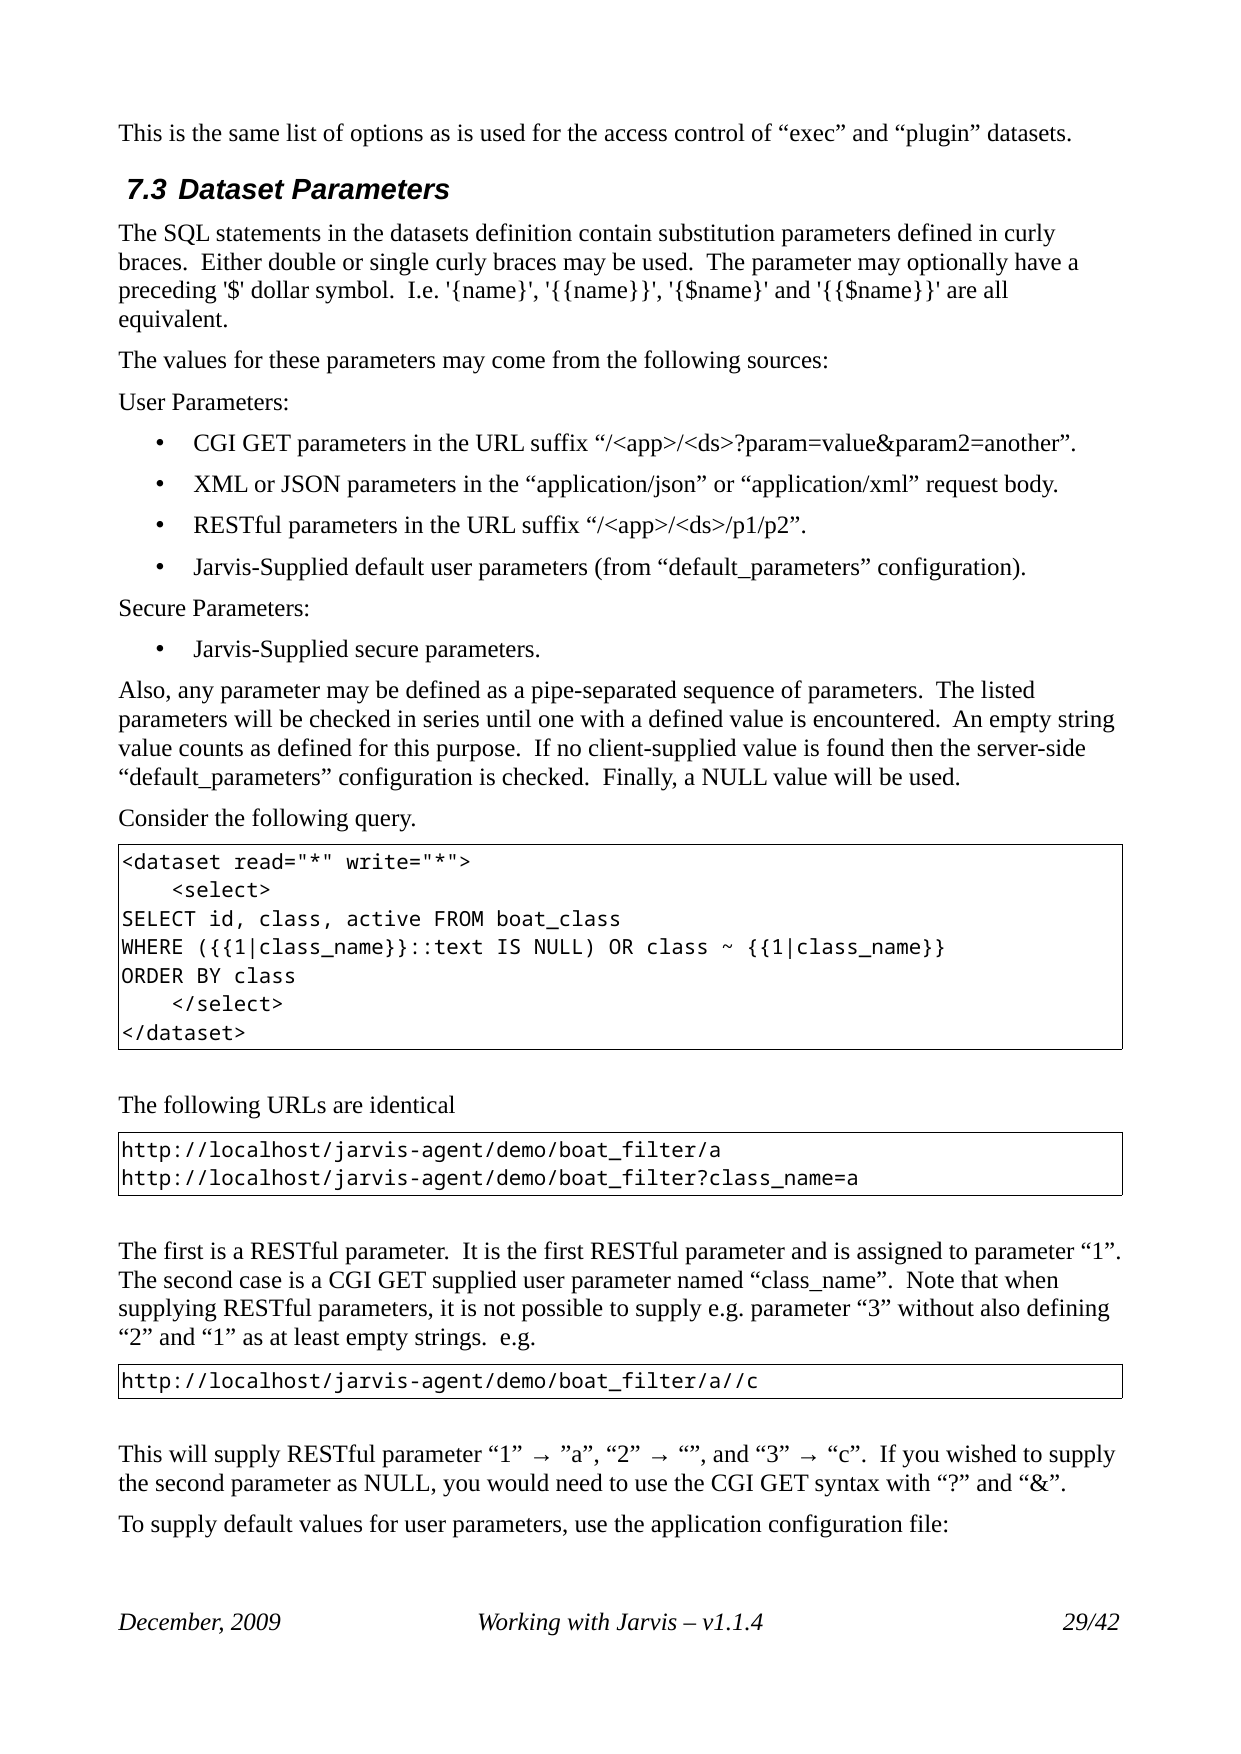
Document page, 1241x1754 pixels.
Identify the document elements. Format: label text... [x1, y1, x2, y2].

text The following URLs are identical [118, 1091, 1122, 1119]
text ORDER BY class [119, 958, 1122, 986]
subtitle Dataset Parameters [118, 172, 1122, 205]
list Jarvis-Supplied secure parameters. [156, 634, 1122, 663]
text To supply default values for user parameters, use the application configuration file: [118, 1509, 1122, 1538]
text This will supply RESTful parameter “1” → ”a”, “2” → “”, and “3” → “c”. If you wished to supply the second parameter as NULL, you would need to use the CGI GET syntax with “?” and “&”. [118, 1439, 1122, 1497]
list Jarvis-Supplied default user parameters (from “default_parameters” configuration). [156, 552, 1122, 580]
list XML or JSON parameters in the “application/json” or “application/xml” request body. [156, 469, 1122, 498]
text Secure Parameters: [118, 593, 1122, 622]
text <dataset read="*" write="*"> [119, 845, 1122, 873]
text The first is a RESTful parameter. It is the first RESTful parameter and is assigned to parameter “1”. The second case is a CGI GET supplied user parameter named “class_name”. Note that when supplying RESTful parameters, it is not possible to supply e.g. parameter “3” without also defining “2” and “1” as at least empty strings. e.g. [118, 1236, 1122, 1351]
text http://localhost/jarvis-agent/demo/boat_filter/a [119, 1133, 1122, 1160]
text The SQL statements in the datasets definition contain substitution parameters defined in curly braces. Either double or single curly braces may be used. The parameter may optionally have a preceding '$' dollar symbol. I.e. '{name}', '{{name}}', '{$name}' and '{{$name}}' are all equivalent. [118, 218, 1122, 333]
text </select> [119, 986, 1122, 1015]
text http://localhost/jarvis-agent/demo/boat_filter/a//c [119, 1365, 1122, 1398]
list RESTful parameters in the URL suffix “/<app>/<ds>/p1/p2”. [156, 510, 1122, 539]
list CGI GET parameters in the URL suffix “/<app>/<ds>?param=value&param2=another”. [156, 428, 1122, 457]
text </dataset> [119, 1015, 1122, 1049]
text Also, any parameter may be defined as a pipe-separated sequence of parameters. The listed parameters will be checked in series until one with a defined value is encountered. An empty string value counts as defined for this purpose. If no client-supplied value is found then the server-side “default_parameters” configuration is checked. Finally, a NULL value will be used. [118, 675, 1122, 790]
text This is the same list of options as is used for the access control of “exec” and “plugin” datasets. [118, 118, 1122, 147]
text http://localhost/jarvis-agent/demo/boat_filter?class_name=a [119, 1160, 1122, 1195]
text WHERE ({{1|class_name}}::text IS NULL) OR class ~ {{1|class_name}} [119, 929, 1122, 958]
text Consider the following query. [118, 803, 1122, 832]
text The values for these parameters may come from the following sources: [118, 345, 1122, 374]
text SELECT id, class, active FROM boat_class [119, 901, 1122, 929]
text <select> [119, 873, 1122, 901]
text User Parameters: [118, 387, 1122, 415]
